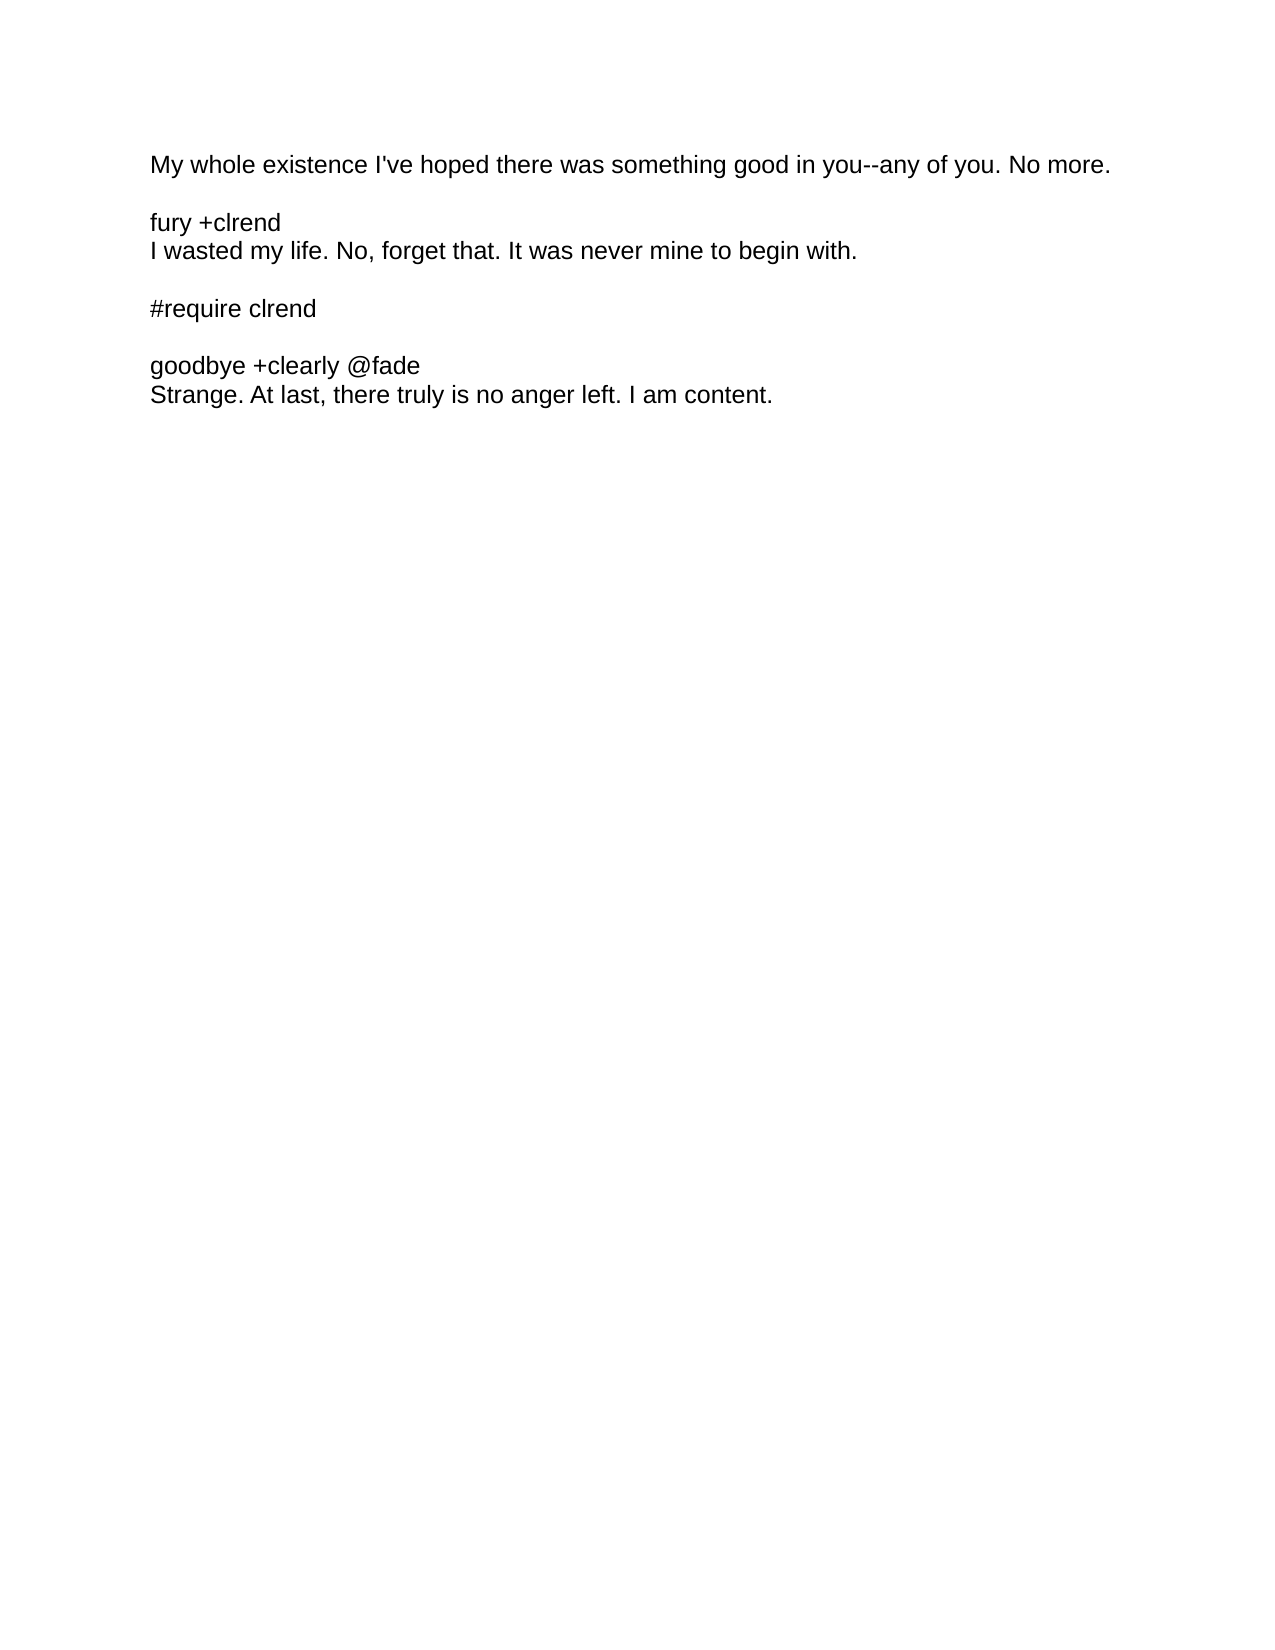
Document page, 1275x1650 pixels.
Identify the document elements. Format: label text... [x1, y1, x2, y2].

text My whole existence I've hoped there was something good in you--any of you. No more. [150, 150, 1125, 179]
text goodbye +clearly @fade [150, 351, 1125, 380]
text Strange. At last, there truly is no anger left. I am content. [150, 380, 1125, 409]
text #require clrend [150, 294, 1125, 322]
text I wasted my life. No, forget that. It was never mine to begin with. [150, 236, 1125, 265]
text fury +clrend [150, 207, 1125, 236]
